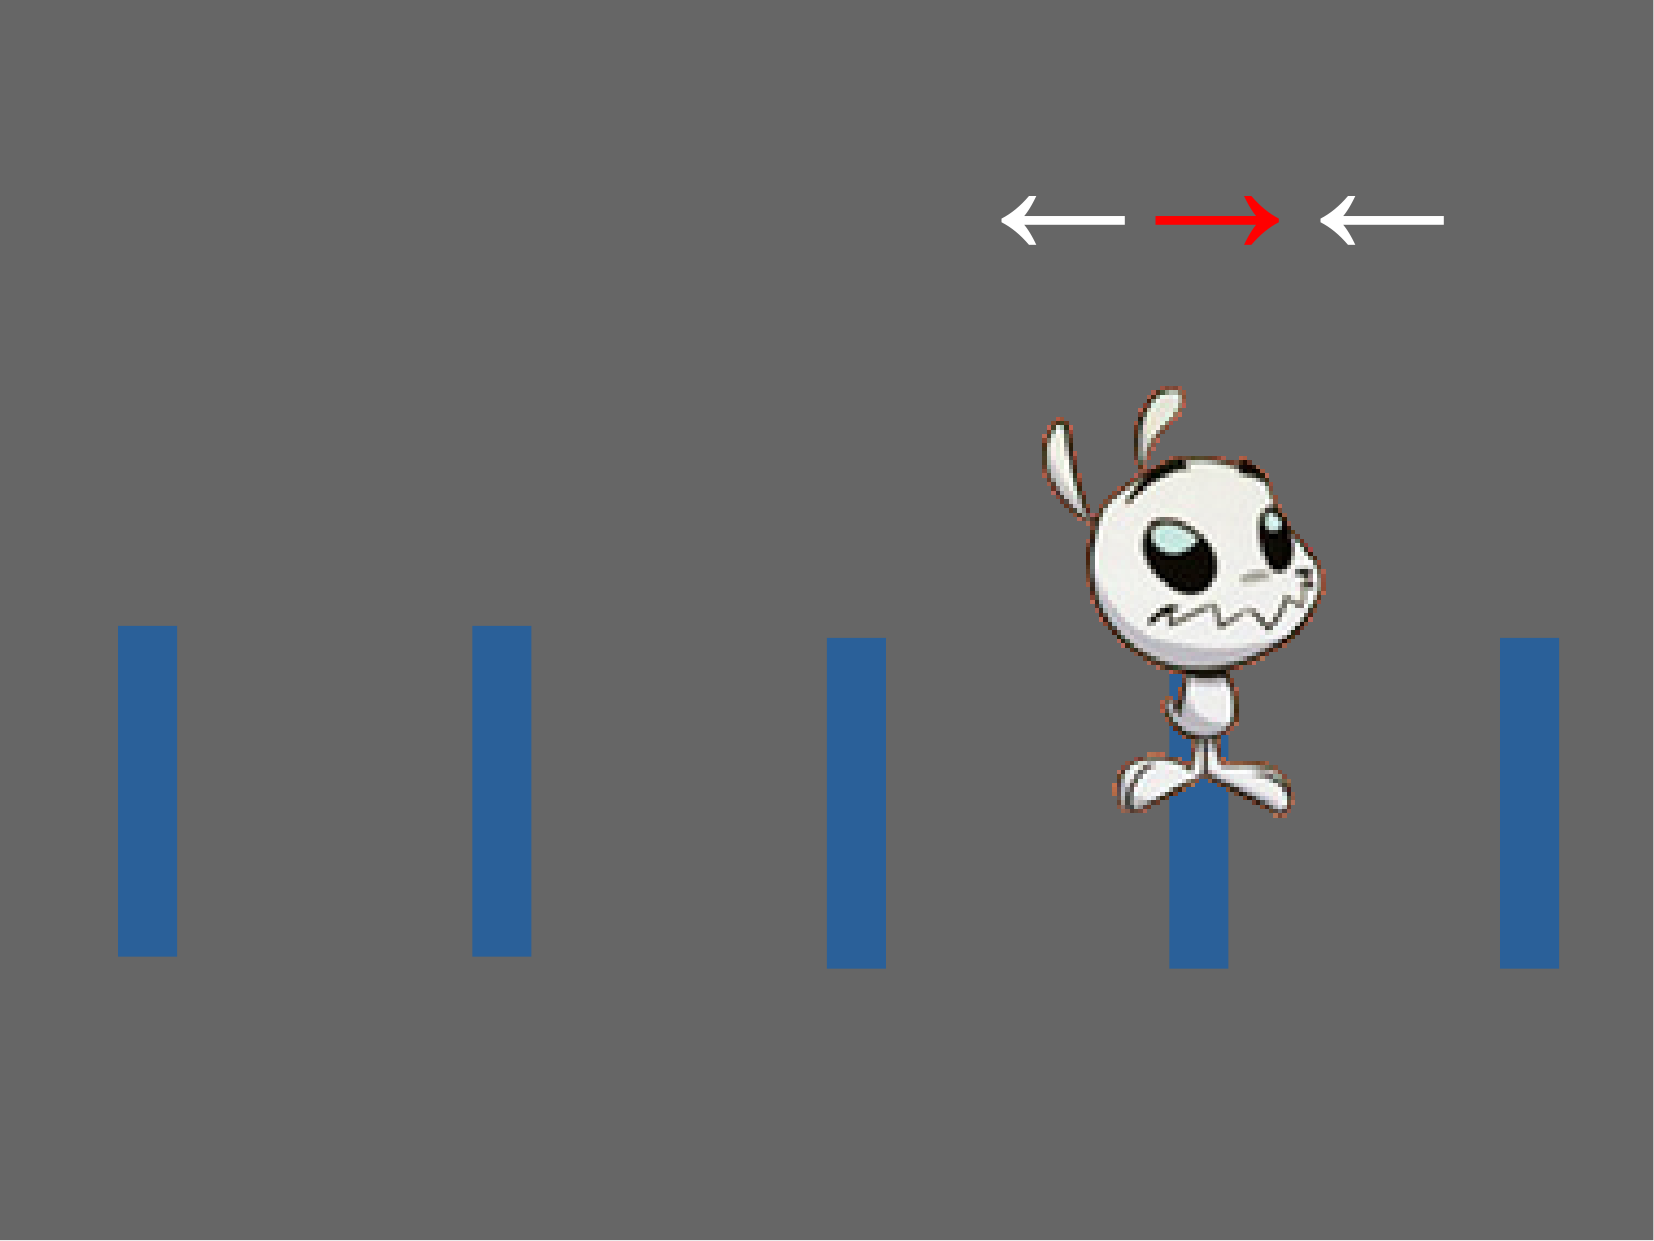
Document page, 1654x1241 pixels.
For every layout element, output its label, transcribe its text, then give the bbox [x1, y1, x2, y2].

picture [995, 356, 1335, 827]
text_box ← [944, 59, 1098, 307]
text_box ← [1263, 59, 1502, 307]
text_box [0, 0, 1654, 1241]
text_box → [1098, 59, 1263, 307]
